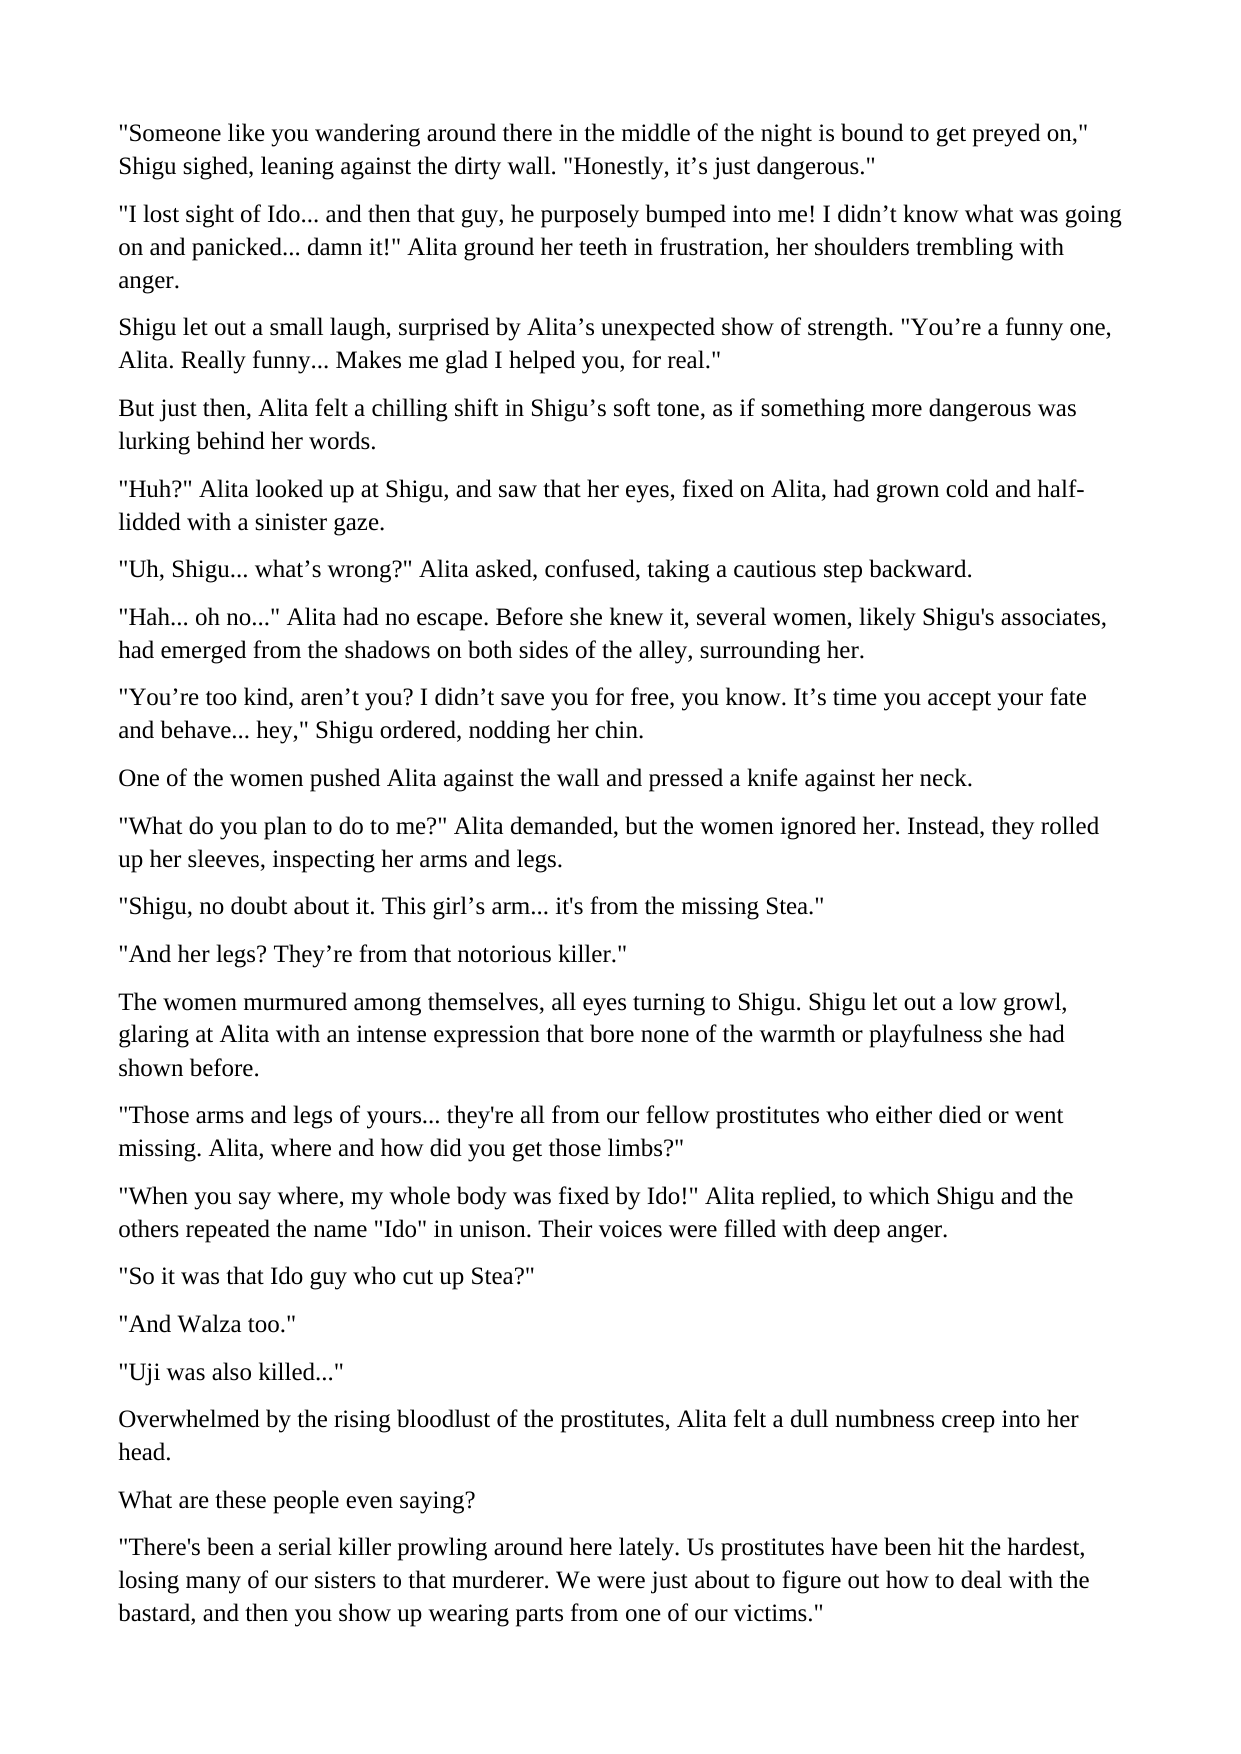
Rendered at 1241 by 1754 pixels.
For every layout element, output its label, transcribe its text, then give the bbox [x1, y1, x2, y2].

text Overwhelmed by the rising bloodlust of the prostitutes, Alita felt a dull numbness creep into her head. [118, 1404, 1122, 1466]
text "Hah... oh no..." Alita had no escape. Before she knew it, several women, likely Shigu's associates, had emerged from the shadows on both sides of the alley, surrounding her. [118, 602, 1122, 664]
text "You’re too kind, aren’t you? I didn’t save you for free, you know. It’s time you accept your fate and behave... hey," Shigu ordered, nodding her chin. [118, 682, 1122, 744]
text One of the women pushed Alita against the wall and pressed a knife against her neck. [118, 763, 1122, 792]
text "And her legs? They’re from that notorious killer." [118, 939, 1122, 968]
text "When you say where, my whole body was fixed by Ido!" Alita replied, to which Shigu and the others repeated the name "Ido" in unison. Their voices were filled with deep anger. [118, 1181, 1122, 1243]
text "Someone like you wandering around there in the middle of the night is bound to get preyed on," Shigu sighed, leaning against the dirty wall. "Honestly, it’s just dangerous." [118, 118, 1122, 180]
text But just then, Alita felt a chilling shift in Shigu’s soft tone, as if something more dangerous was lurking behind her words. [118, 393, 1122, 455]
text "I lost sight of Ido... and then that guy, he purposely bumped into me! I didn’t know what was going on and panicked... damn it!" Alita ground her teeth in frustration, her shoulders trembling with anger. [118, 199, 1122, 293]
text "There's been a serial killer prowling around here lately. Us prostitutes have been hit the hardest, losing many of our sisters to that murderer. We were just about to figure out how to deal with the bastard, and then you show up wearing parts from one of our victims." [118, 1532, 1122, 1627]
text "And Walza too." [118, 1309, 1122, 1338]
text What are these people even saying? [118, 1485, 1122, 1514]
text The women murmured among themselves, all eyes turning to Shigu. Shigu let out a low growl, glaring at Alita with an intense expression that bore none of the warmth or playfulness she had shown before. [118, 987, 1122, 1081]
text "Uji was also killed..." [118, 1357, 1122, 1385]
text "Shigu, no doubt about it. This girl’s arm... it's from the missing Stea." [118, 891, 1122, 920]
text "Huh?" Alita looked up at Shigu, and saw that her eyes, fixed on Alita, had grown cold and half-lidded with a sinister gaze. [118, 474, 1122, 535]
text "So it was that Ido guy who cut up Stea?" [118, 1261, 1122, 1290]
text "What do you plan to do to me?" Alita demanded, but the women ignored her. Instead, they rolled up her sleeves, inspecting her arms and legs. [118, 811, 1122, 872]
text Shigu let out a small laugh, surprised by Alita’s unexpected show of strength. "You’re a funny one, Alita. Really funny... Makes me glad I helped you, for real." [118, 312, 1122, 374]
text "Uh, Shigu... what’s wrong?" Alita asked, confused, taking a cautious step backward. [118, 554, 1122, 583]
text "Those arms and legs of yours... they're all from our fellow prostitutes who either died or went missing. Alita, where and how did you get those limbs?" [118, 1100, 1122, 1162]
